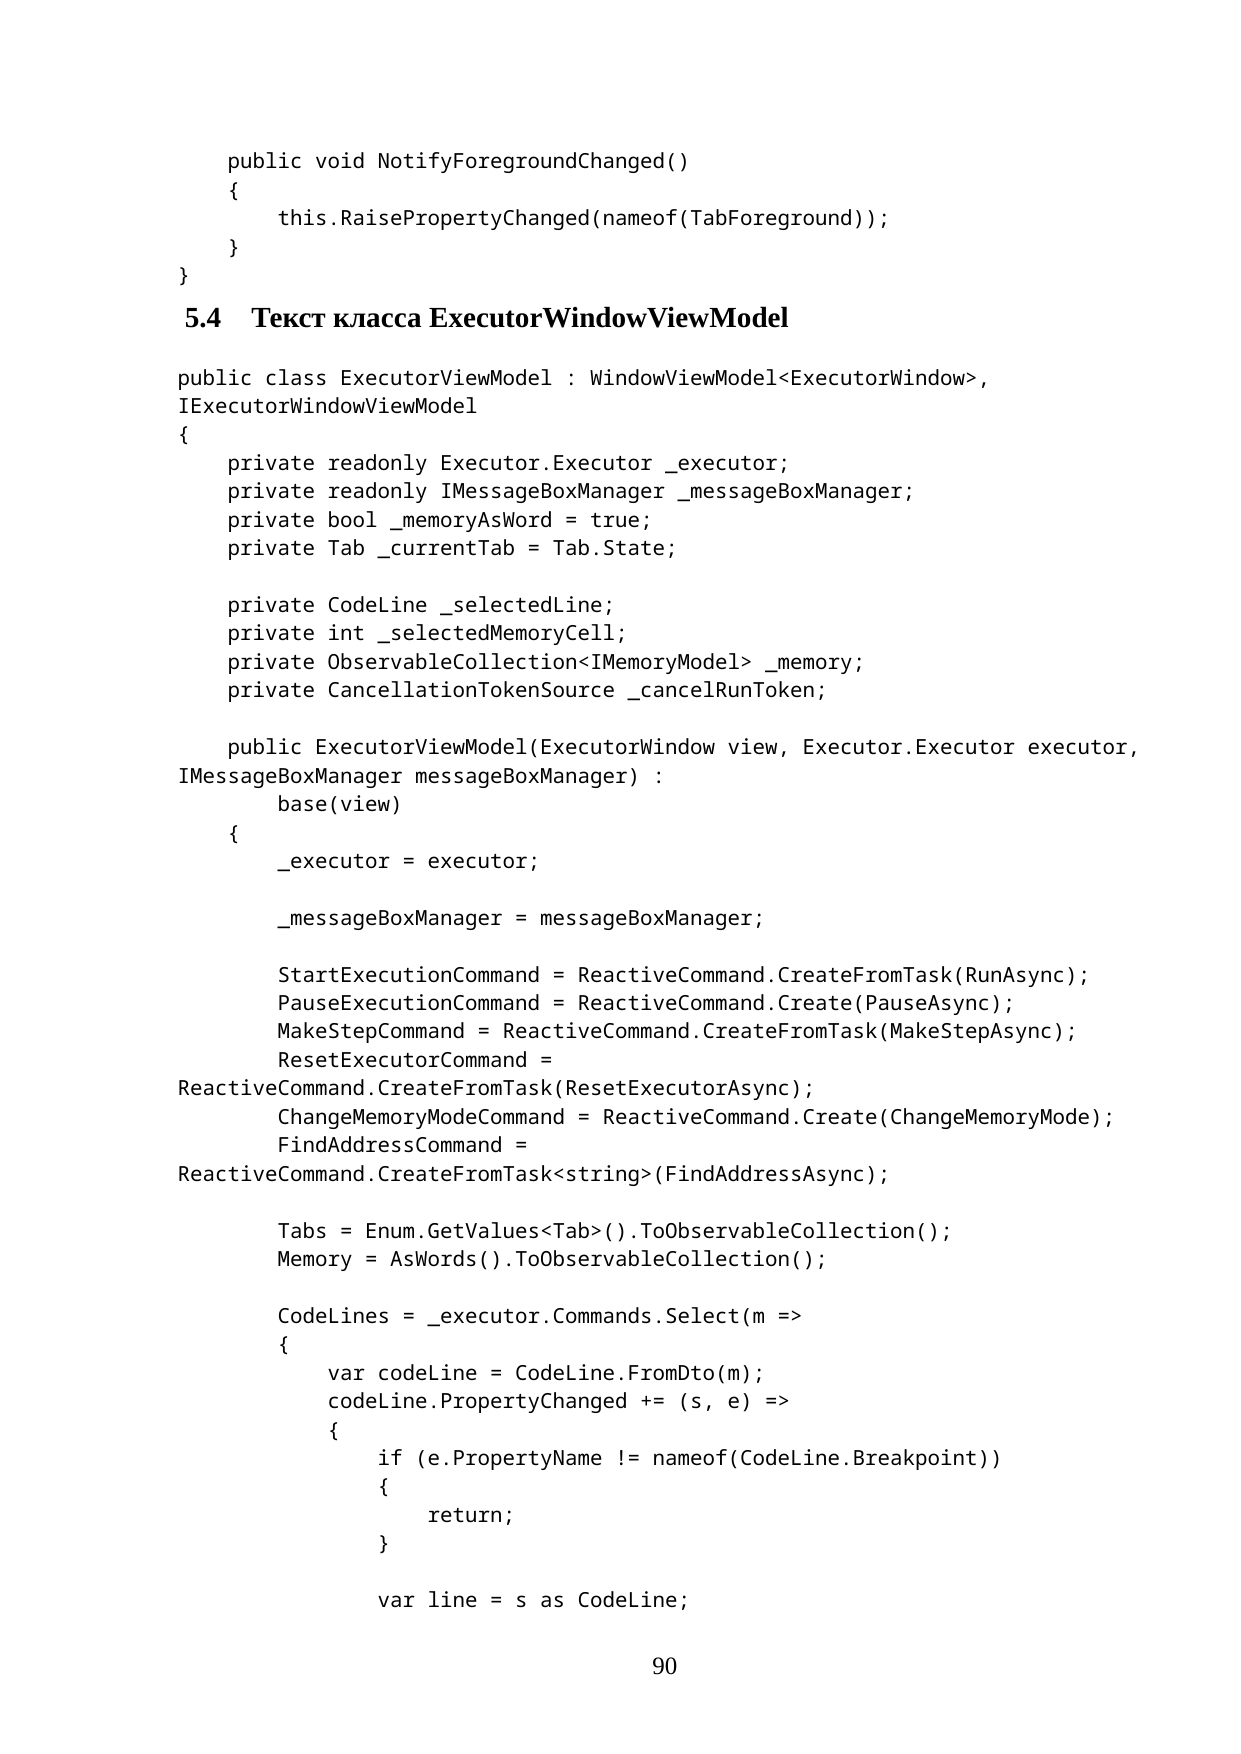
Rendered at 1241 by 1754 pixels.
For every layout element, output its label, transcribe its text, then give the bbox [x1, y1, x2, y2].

table_header public class ExecutorViewModel : WindowViewModel<ExecutorWindow>, IExecutorWindowViewModel { private readonly Executor.Executor _executor; private readonly IMessageBoxManager _messageBoxManager; private bool _memoryAsWord = true; private Tab _currentTab = Tab.State; private CodeLine _selectedLine; private int _selectedMemoryCell; private ObservableCollection<IMemoryModel> _memory; private CancellationTokenSource _cancelRunToken; public ExecutorViewModel(ExecutorWindow view, Executor.Executor executor, IMessageBoxManager messageBoxManager) : base(view) { _executor = executor; _messageBoxManager = messageBoxManager; StartExecutionCommand = ReactiveCommand.CreateFromTask(RunAsync); PauseExecutionCommand = ReactiveCommand.Create(PauseAsync); MakeStepCommand = ReactiveCommand.CreateFromTask(MakeStepAsync); ResetExecutorCommand = ReactiveCommand.CreateFromTask(ResetExecutorAsync); ChangeMemoryModeCommand = ReactiveCommand.Create(ChangeMemoryMode); FindAddressCommand = ReactiveCommand.CreateFromTask<string>(FindAddressAsync); Tabs = Enum.GetValues<Tab>().ToObservableCollection(); Memory = AsWords().ToObservableCollection(); CodeLines = _executor.Commands.Select(m => { var codeLine = CodeLine.FromDto(m); codeLine.PropertyChanged += (s, e) => { if (e.PropertyName != nameof(CodeLine.Breakpoint)) { return; } var line = s as CodeLine; [177, 363, 1152, 1614]
table_header public void NotifyForegroundChanged() { this.RaisePropertyChanged(nameof(TabForeground)); } } [177, 118, 1152, 289]
subtitle Текст класса ExecutorWindowViewModel [177, 301, 1152, 334]
